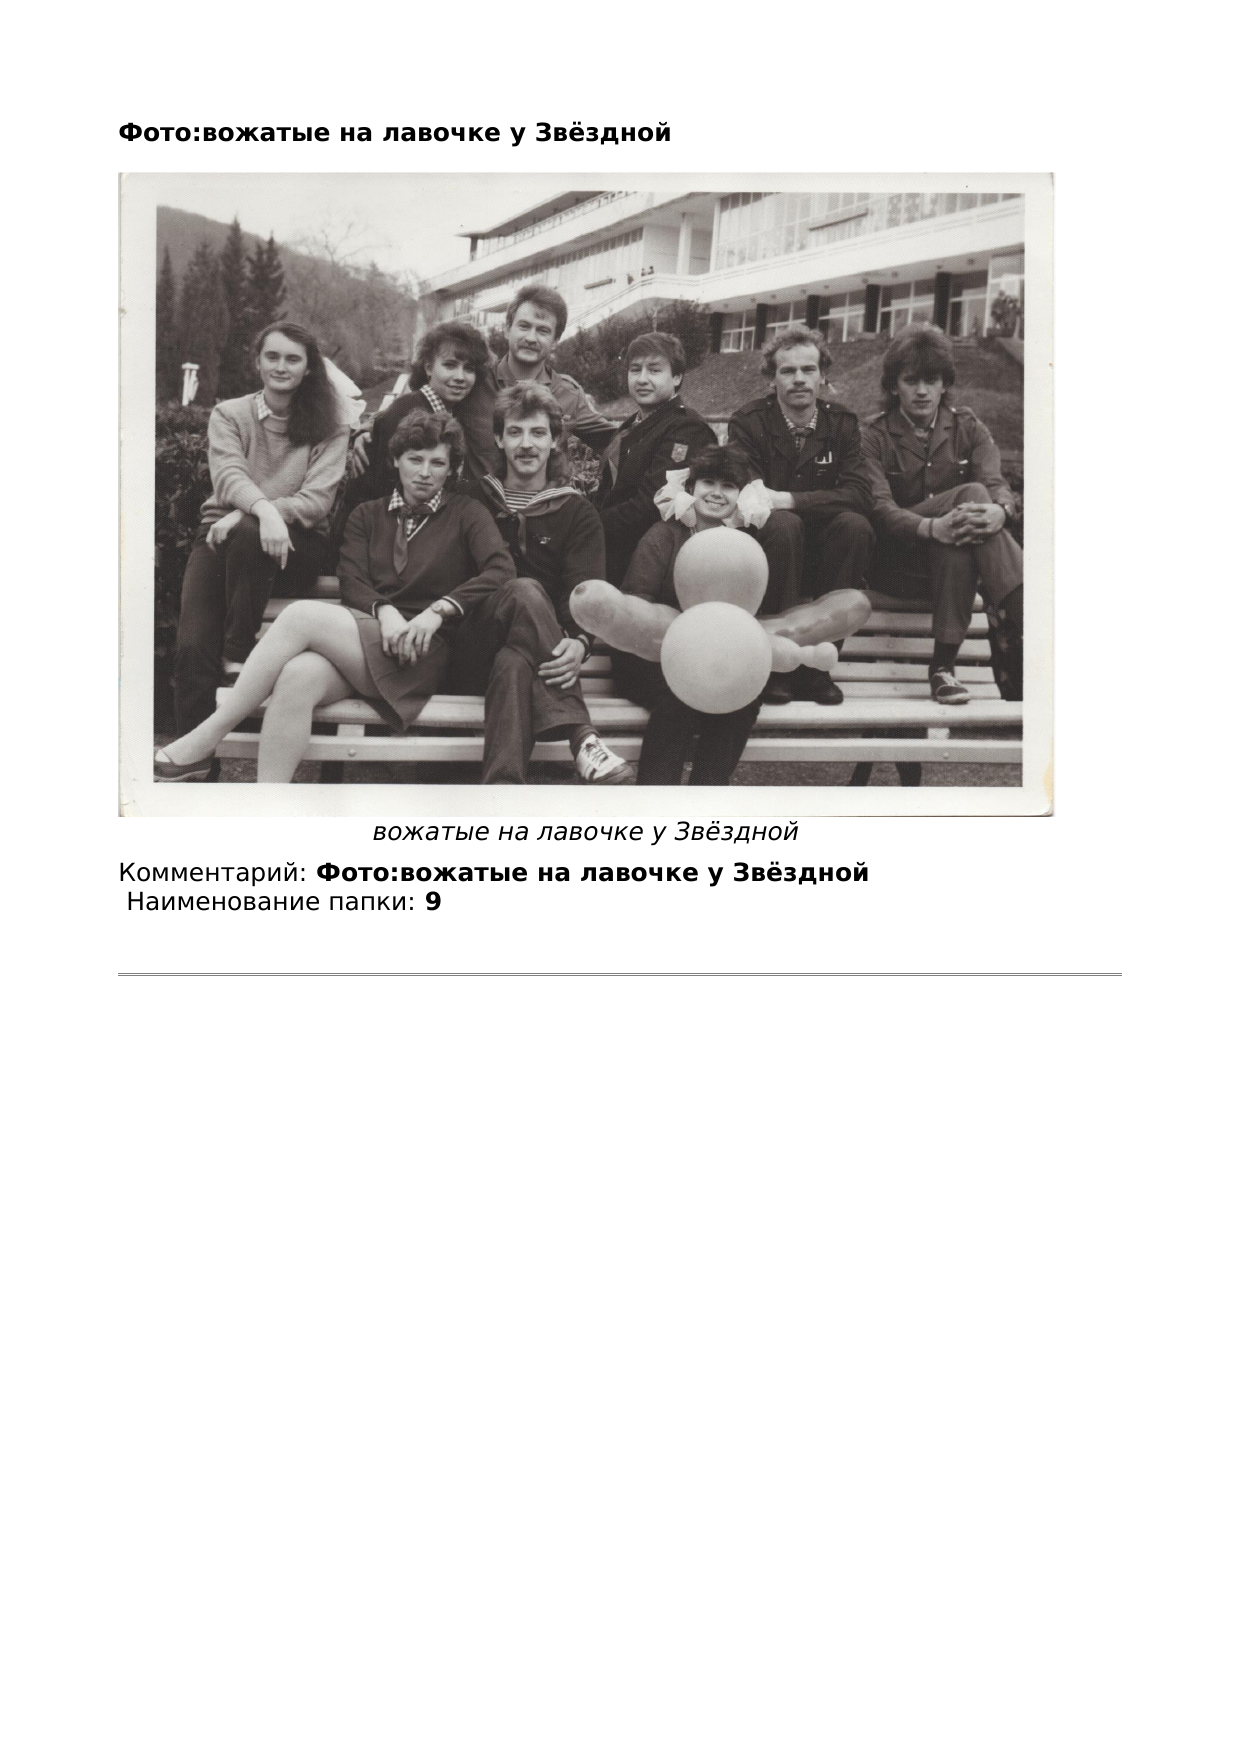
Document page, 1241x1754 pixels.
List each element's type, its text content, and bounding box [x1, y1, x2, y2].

subtitle Фото:вожатые на лавочке у Звёздной [118, 118, 1122, 147]
text вожатые на лавочке у Звёздной [118, 817, 1056, 846]
text Комментарий: Фото:вожатые на лавочке у Звёздной Наименование папки: 9 [118, 858, 1122, 946]
picture [118, 172, 1056, 817]
